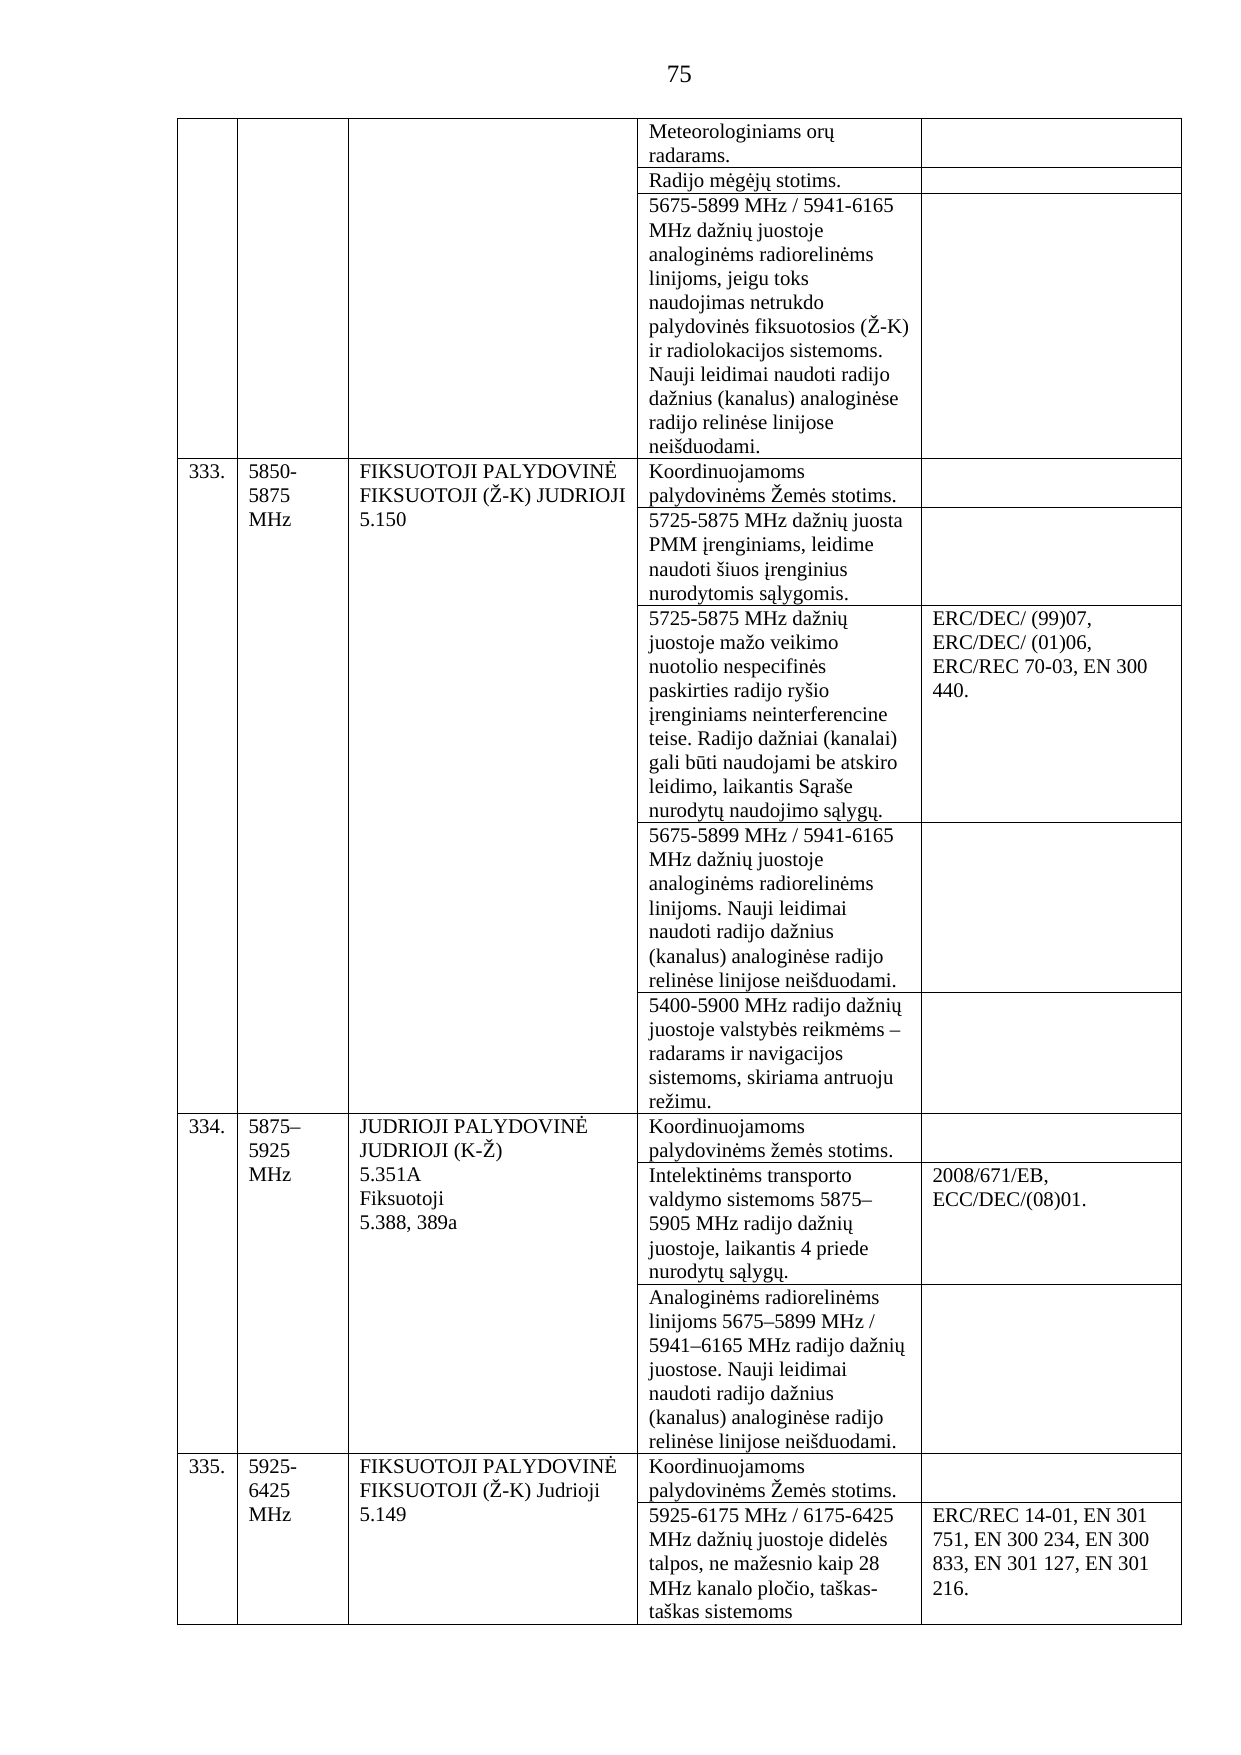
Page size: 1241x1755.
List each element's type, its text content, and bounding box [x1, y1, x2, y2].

table_cell [922, 1114, 1181, 1162]
table_cell [922, 119, 1181, 167]
table_cell 5725-5875 MHz dažnių juostoje mažo veikimo nuotolio nespecifinės paskirties radijo ryšio įrenginiams neinterferencine teise. Radijo dažniai (kanalai) gali būti naudojami be atskiro leidimo, laikantis Sąraše nurodytų naudojimo sąlygų. [638, 606, 921, 822]
table_cell 334. [178, 1114, 237, 1453]
table_cell Koordinuojamoms palydovinėms Žemės stotims. [638, 459, 921, 507]
table_cell ERC/REC 14-01, EN 301 751, EN 300 234, EN 300 833, EN 301 127, EN 301 216. [922, 1503, 1181, 1623]
table_cell 5725-5875 MHz dažnių juosta PMM įrenginiams, leidime naudoti šiuos įrenginius nurodytomis sąlygomis. [638, 508, 921, 604]
table_cell [922, 194, 1181, 458]
table_cell Koordinuojamoms palydovinėms Žemės stotims. [638, 1454, 921, 1502]
table_cell [922, 1285, 1181, 1453]
table_cell 5675-5899 MHz / 5941-6165 MHz dažnių juostoje analoginėms radiorelinėms linijoms. Nauji leidimai naudoti radijo dažnius (kanalus) analoginėse radijo relinėse linijose neišduodami. [638, 823, 921, 992]
table_cell 333. [178, 459, 237, 1113]
table_cell [922, 168, 1181, 192]
table_cell [178, 119, 237, 458]
table_cell 5850-5875 MHz [238, 459, 348, 1113]
table_cell [922, 993, 1181, 1113]
table_cell [238, 119, 348, 458]
table_cell [922, 459, 1181, 507]
table_cell 5925-6425 MHz [238, 1454, 348, 1623]
table_cell 5875–5925 MHz [238, 1114, 348, 1453]
table_cell FIKSUOTOJI PALYDOVINĖ FIKSUOTOJI (Ž-K) Judrioji 5.149 [349, 1454, 637, 1623]
table_cell Radijo mėgėjų stotims. [638, 168, 921, 192]
table_cell 5925-6175 MHz / 6175-6425 MHz dažnių juostoje didelės talpos, ne mažesnio kaip 28 MHz kanalo pločio, taškas-taškas sistemoms [638, 1503, 921, 1623]
table_cell Analoginėms radiorelinėms linijoms 5675–5899 MHz / 5941–6165 MHz radijo dažnių juostose. Nauji leidimai naudoti radijo dažnius (kanalus) analoginėse radijo relinėse linijose neišduodami. [638, 1285, 921, 1453]
table_cell [922, 508, 1181, 604]
table_cell JUDRIOJI PALYDOVINĖ JUDRIOJI (K-Ž) 5.351A Fiksuotoji 5.388, 389a [349, 1114, 637, 1453]
table_cell 5400-5900 MHz radijo dažnių juostoje valstybės reikmėms – radarams ir navigacijos sistemoms, skiriama antruoju režimu. [638, 993, 921, 1113]
table_cell Koordinuojamoms palydovinėms žemės stotims. [638, 1114, 921, 1162]
table_cell ERC/DEC/ (99)07, ERC/DEC/ (01)06, ERC/REC 70-03, EN 300 440. [922, 606, 1181, 822]
table_cell 335. [178, 1454, 237, 1623]
table_cell [922, 1454, 1181, 1502]
table_cell Meteorologiniams orų radarams. [638, 119, 921, 167]
table_cell FIKSUOTOJI PALYDOVINĖ FIKSUOTOJI (Ž-K) JUDRIOJI 5.150 [349, 459, 637, 1113]
table_cell 5675-5899 MHz / 5941-6165 MHz dažnių juostoje analoginėms radiorelinėms linijoms, jeigu toks naudojimas netrukdo palydovinės fiksuotosios (Ž-K) ir radiolokacijos sistemoms. Nauji leidimai naudoti radijo dažnius (kanalus) analoginėse radijo relinėse linijose neišduodami. [638, 194, 921, 458]
table_cell 2008/671/EB, ECC/DEC/(08)01. [922, 1163, 1181, 1283]
table_cell [922, 823, 1181, 992]
table_cell Intelektinėms transporto valdymo sistemoms 5875–5905 MHz radijo dažnių juostoje, laikantis 4 priede nurodytų sąlygų. [638, 1163, 921, 1283]
table_cell [349, 119, 637, 458]
